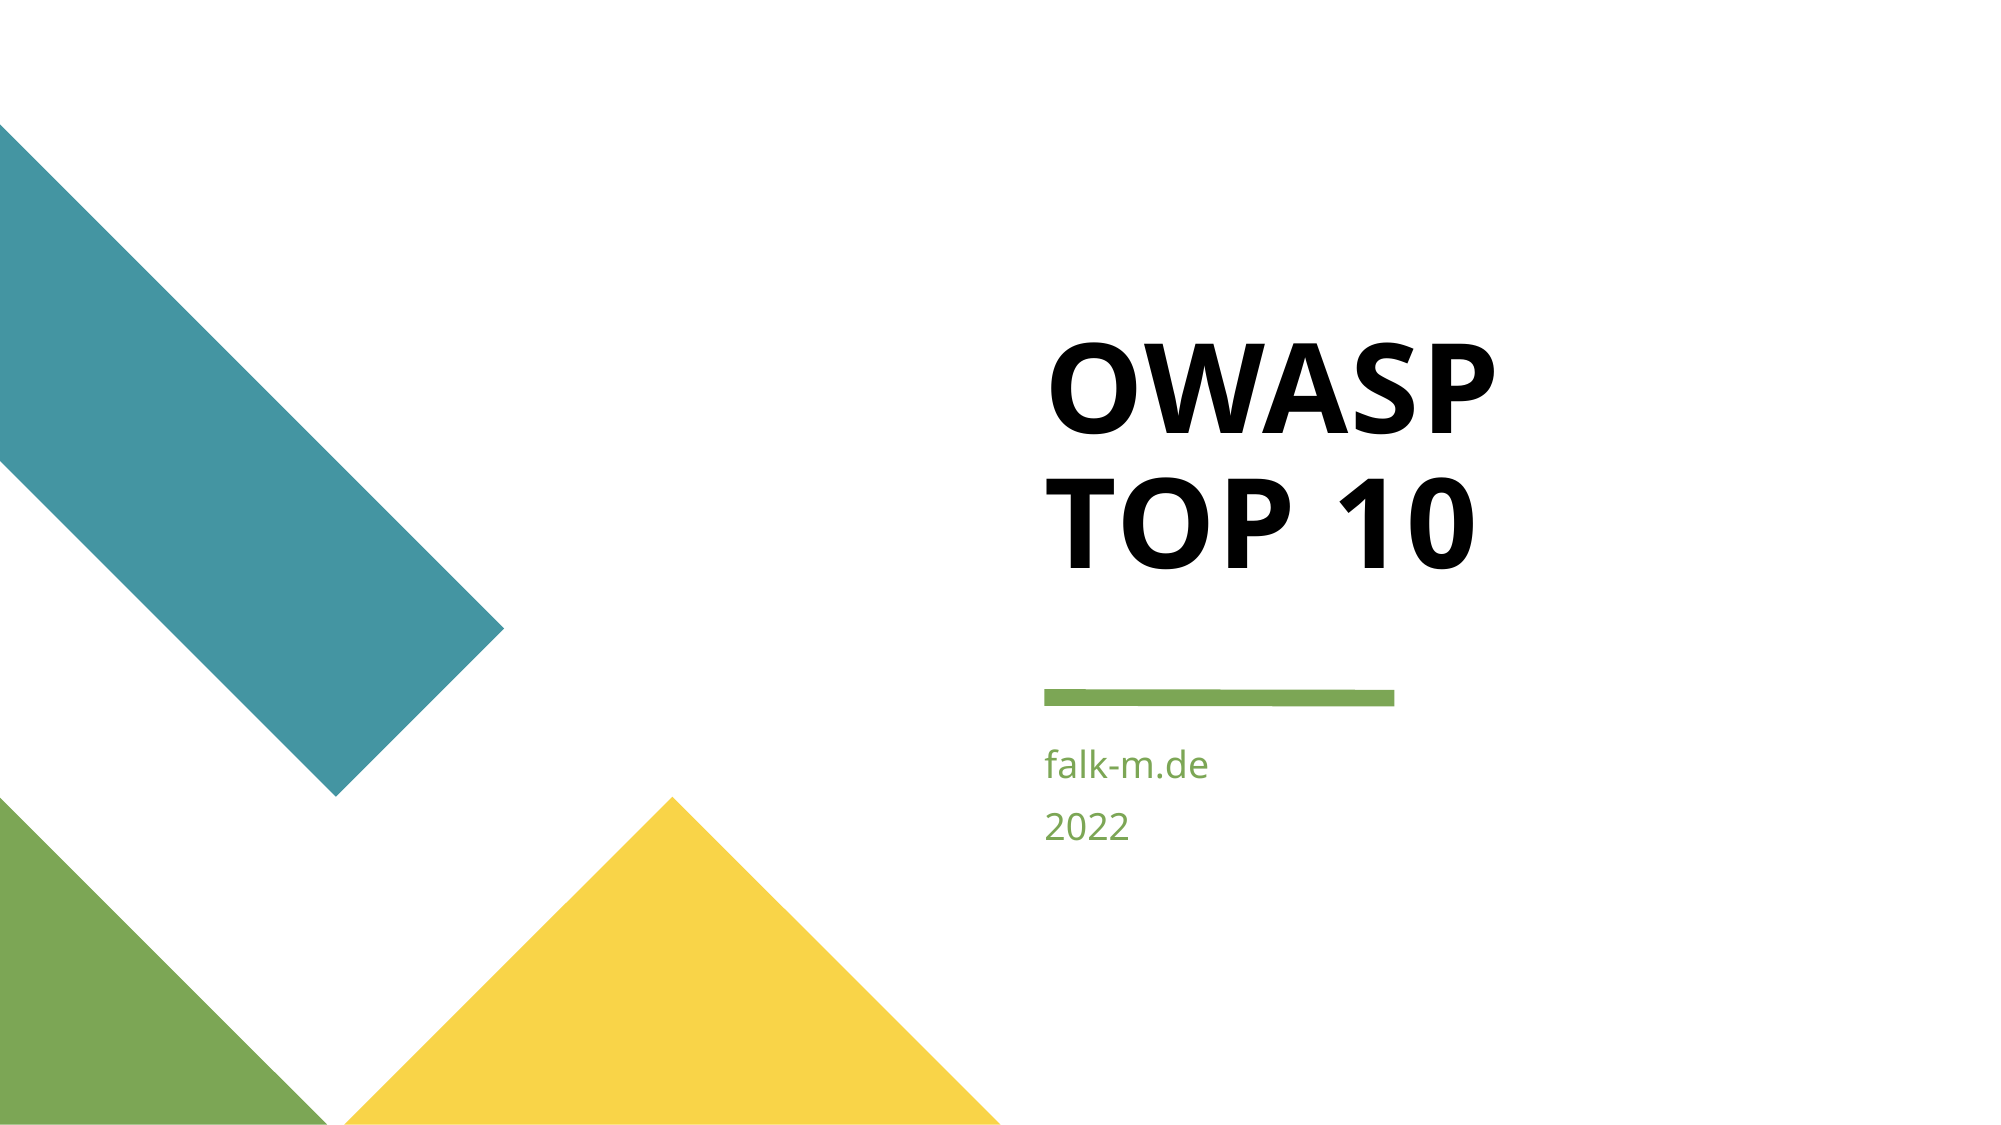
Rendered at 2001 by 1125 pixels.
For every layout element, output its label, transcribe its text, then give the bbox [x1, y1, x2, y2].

title OWASP TOP 10 [1044, 347, 1946, 596]
list falk-m.de 2022 [1044, 746, 1946, 903]
